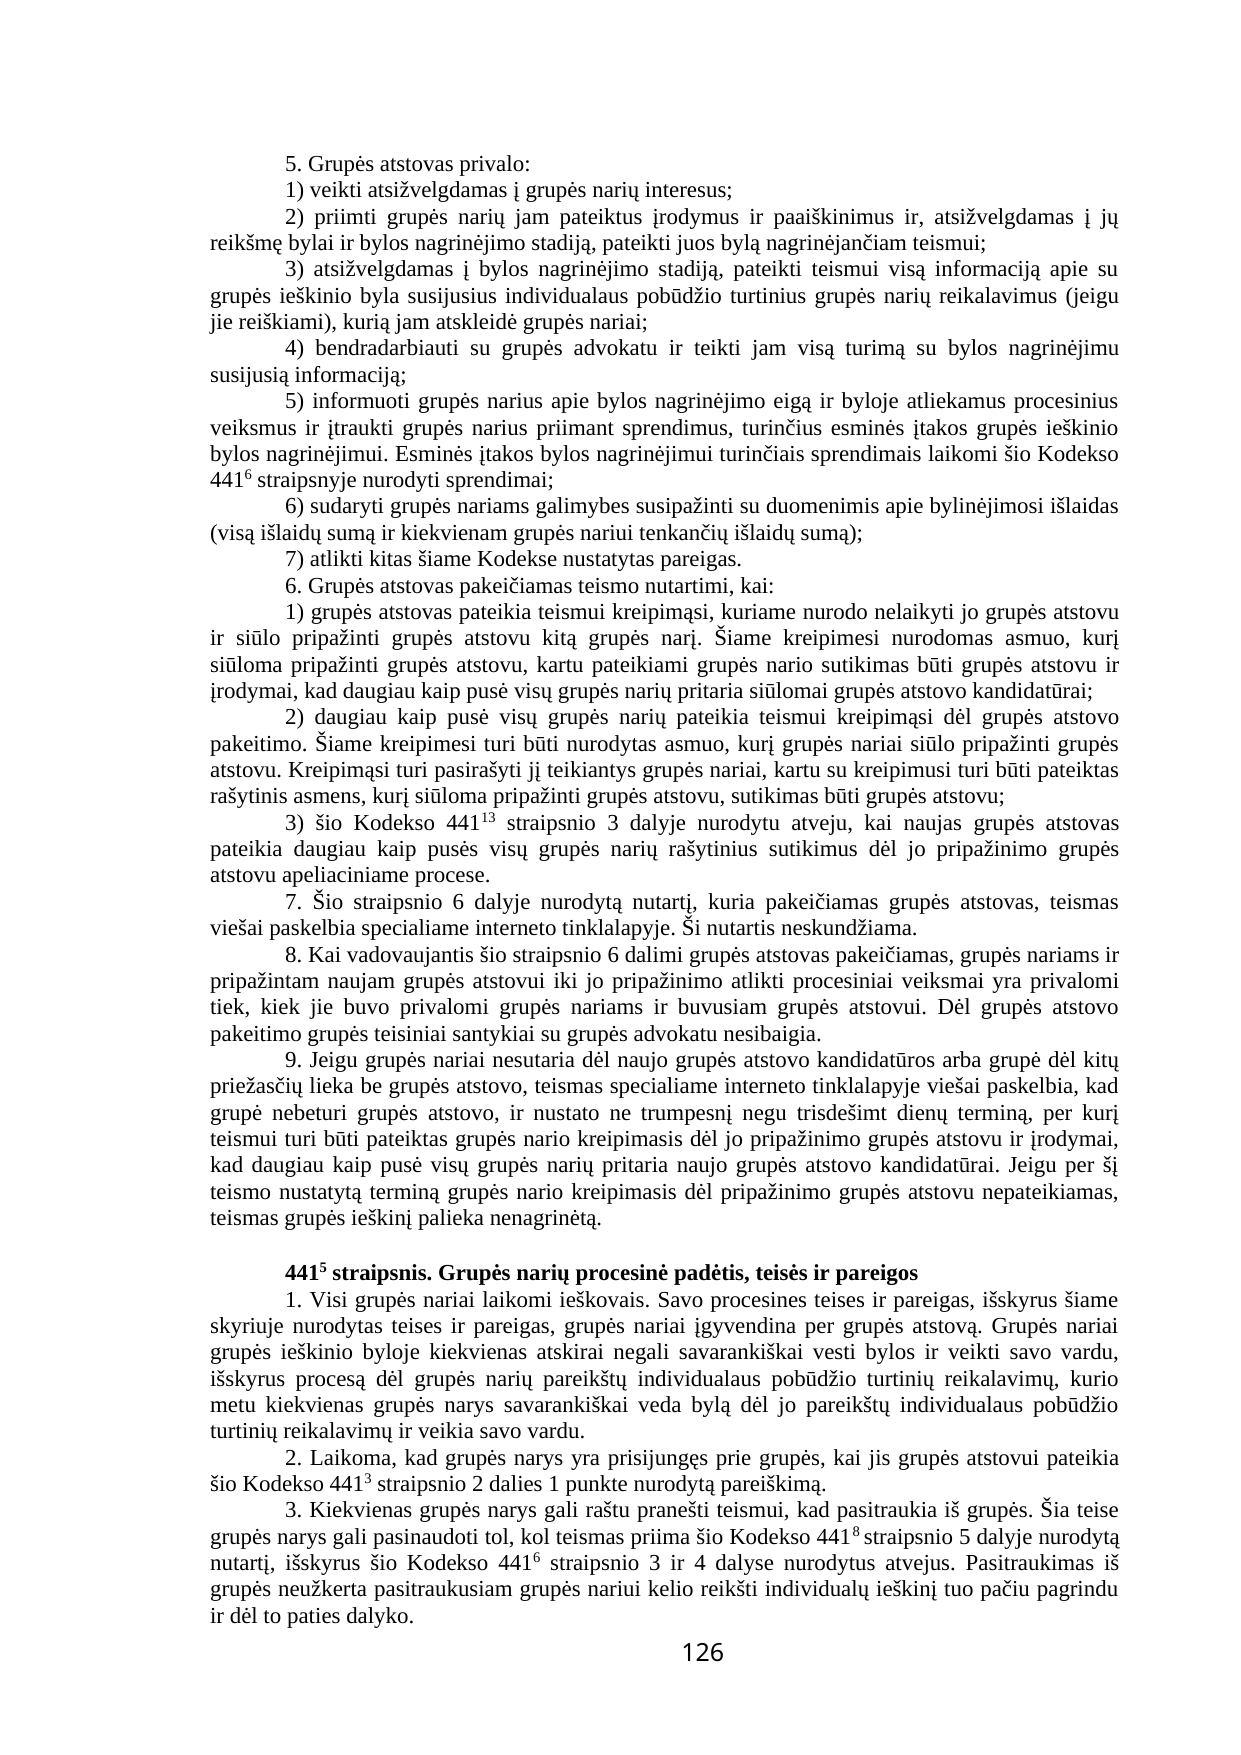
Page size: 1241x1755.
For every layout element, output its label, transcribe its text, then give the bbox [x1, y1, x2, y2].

text 6) sudaryti grupės nariams galimybes susipažinti su duomenimis apie bylinėjimosi išlaidas (visą išlaidų sumą ir kiekvienam grupės nariui tenkančių išlaidų sumą); [210, 493, 1120, 545]
text 5. Grupės atstovas privalo: [210, 150, 1120, 176]
text 6. Grupės atstovas pakeičiamas teismo nutartimi, kai: [210, 572, 1120, 598]
text 4415 straipsnis. Grupės narių procesinė padėtis, teisės ir pareigos [210, 1259, 1120, 1286]
text 3. Kiekvienas grupės narys gali raštu pranešti teismui, kad pasitraukia iš grupės. Šia teise grupės narys gali pasinaudoti tol, kol teismas priima šio Kodekso 4418 straipsnio 5 dalyje nurodytą nutartį, išskyrus šio Kodekso 4416 straipsnio 3 ir 4 dalyse nurodytus atvejus. Pasitraukimas iš grupės neužkerta pasitraukusiam grupės nariui kelio reikšti individualų ieškinį tuo pačiu pagrindu ir dėl to paties dalyko. [210, 1496, 1120, 1628]
text 7) atlikti kitas šiame Kodekse nustatytas pareigas. [210, 545, 1120, 572]
text 5) informuoti grupės narius apie bylos nagrinėjimo eigą ir byloje atliekamus procesinius veiksmus ir įtraukti grupės narius priimant sprendimus, turinčius esminės įtakos grupės ieškinio bylos nagrinėjimui. Esminės įtakos bylos nagrinėjimui turinčiais sprendimais laikomi šio Kodekso 4416 straipsnyje nurodyti sprendimai; [210, 387, 1120, 493]
text 1. Visi grupės nariai laikomi ieškovais. Savo procesines teises ir pareigas, išskyrus šiame skyriuje nurodytas teises ir pareigas, grupės nariai įgyvendina per grupės atstovą. Grupės nariai grupės ieškinio byloje kiekvienas atskirai negali savarankiškai vesti bylos ir veikti savo vardu, išskyrus procesą dėl grupės narių pareikštų individualaus pobūdžio turtinių reikalavimų, kurio metu kiekvienas grupės narys savarankiškai veda bylą dėl jo pareikštų individualaus pobūdžio turtinių reikalavimų ir veikia savo vardu. [210, 1286, 1120, 1444]
text 2) daugiau kaip pusė visų grupės narių pateikia teismui kreipimąsi dėl grupės atstovo pakeitimo. Šiame kreipimesi turi būti nurodytas asmuo, kurį grupės nariai siūlo pripažinti grupės atstovu. Kreipimąsi turi pasirašyti jį teikiantys grupės nariai, kartu su kreipimusi turi būti pateiktas rašytinis asmens, kurį siūloma pripažinti grupės atstovu, sutikimas būti grupės atstovu; [210, 703, 1120, 809]
text 2. Laikoma, kad grupės narys yra prisijungęs prie grupės, kai jis grupės atstovui pateikia šio Kodekso 4413 straipsnio 2 dalies 1 punkte nurodytą pareiškimą. [210, 1444, 1120, 1496]
text 7. Šio straipsnio 6 dalyje nurodytą nutartį, kuria pakeičiamas grupės atstovas, teismas viešai paskelbia specialiame interneto tinklalapyje. Ši nutartis neskundžiama. [210, 888, 1120, 941]
text 3) atsižvelgdamas į bylos nagrinėjimo stadiją, pateikti teismui visą informaciją apie su grupės ieškinio byla susijusius individualaus pobūdžio turtinius grupės narių reikalavimus (jeigu jie reiškiami), kurią jam atskleidė grupės nariai; [210, 255, 1120, 334]
text 1) grupės atstovas pateikia teismui kreipimąsi, kuriame nurodo nelaikyti jo grupės atstovu ir siūlo pripažinti grupės atstovu kitą grupės narį. Šiame kreipimesi nurodomas asmuo, kurį siūloma pripažinti grupės atstovu, kartu pateikiami grupės nario sutikimas būti grupės atstovu ir įrodymai, kad daugiau kaip pusė visų grupės narių pritaria siūlomai grupės atstovo kandidatūrai; [210, 598, 1120, 703]
text 9. Jeigu grupės nariai nesutaria dėl naujo grupės atstovo kandidatūros arba grupė dėl kitų priežasčių lieka be grupės atstovo, teismas specialiame interneto tinklalapyje viešai paskelbia, kad grupė nebeturi grupės atstovo, ir nustato ne trumpesnį negu trisdešimt dienų terminą, per kurį teismui turi būti pateiktas grupės nario kreipimasis dėl jo pripažinimo grupės atstovu ir įrodymai, kad daugiau kaip pusė visų grupės narių pritaria naujo grupės atstovo kandidatūrai. Jeigu per šį teismo nustatytą terminą grupės nario kreipimasis dėl pripažinimo grupės atstovu nepateikiamas, teismas grupės ieškinį palieka nenagrinėtą. [210, 1046, 1120, 1231]
text 3) šio Kodekso 44113 straipsnio 3 dalyje nurodytu atveju, kai naujas grupės atstovas pateikia daugiau kaip pusės visų grupės narių rašytinius sutikimus dėl jo pripažinimo grupės atstovu apeliaciniame procese. [210, 809, 1120, 888]
text 1) veikti atsižvelgdamas į grupės narių interesus; [210, 176, 1120, 203]
text 8. Kai vadovaujantis šio straipsnio 6 dalimi grupės atstovas pakeičiamas, grupės nariams ir pripažintam naujam grupės atstovui iki jo pripažinimo atlikti procesiniai veiksmai yra privalomi tiek, kiek jie buvo privalomi grupės nariams ir buvusiam grupės atstovui. Dėl grupės atstovo pakeitimo grupės teisiniai santykiai su grupės advokatu nesibaigia. [210, 941, 1120, 1046]
text 4) bendradarbiauti su grupės advokatu ir teikti jam visą turimą su bylos nagrinėjimu susijusią informaciją; [210, 334, 1120, 387]
text 2) priimti grupės narių jam pateiktus įrodymus ir paaiškinimus ir, atsižvelgdamas į jų reikšmę bylai ir bylos nagrinėjimo stadiją, pateikti juos bylą nagrinėjančiam teismui; [210, 203, 1120, 255]
